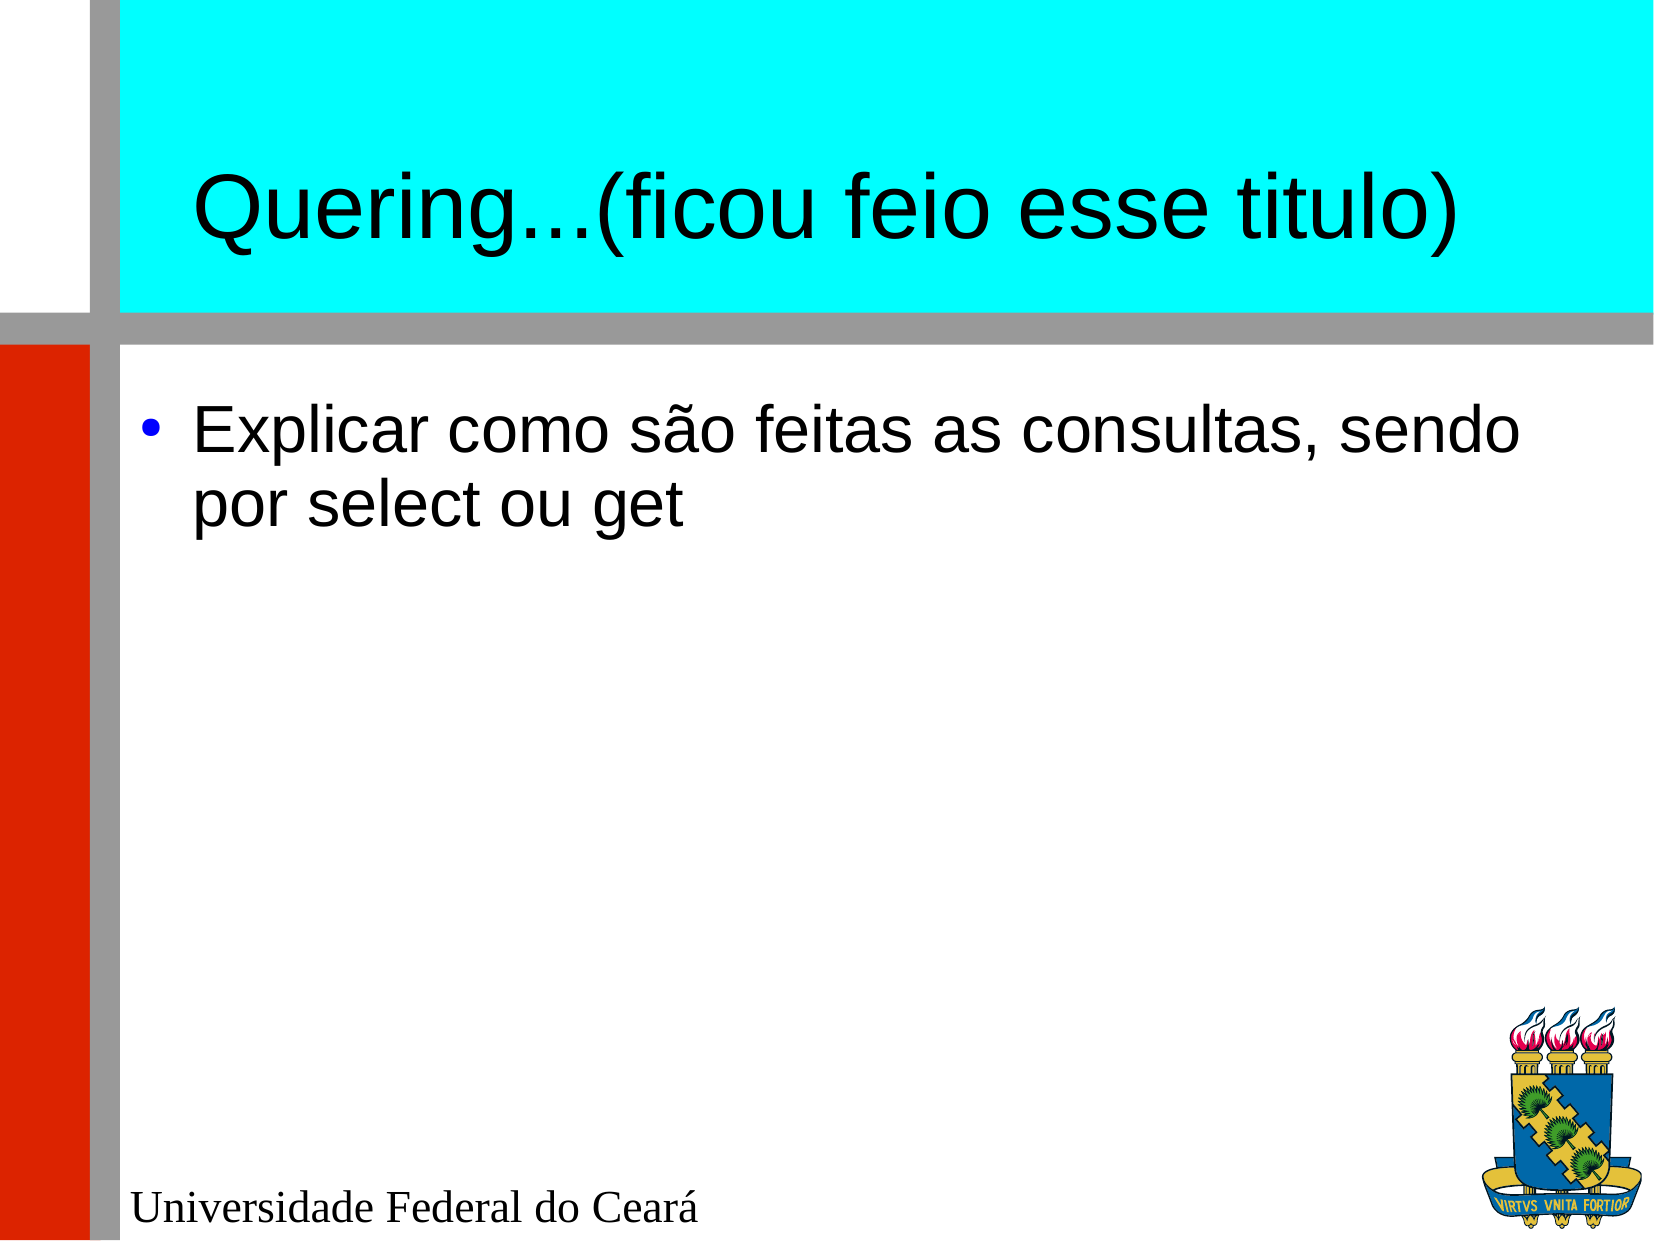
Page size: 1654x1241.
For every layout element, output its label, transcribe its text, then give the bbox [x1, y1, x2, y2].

list Explicar como são feitas as consultas, sendo por select ou get [121, 391, 1534, 1111]
title Quering...(ficou feio esse titulo) [121, 102, 1534, 310]
